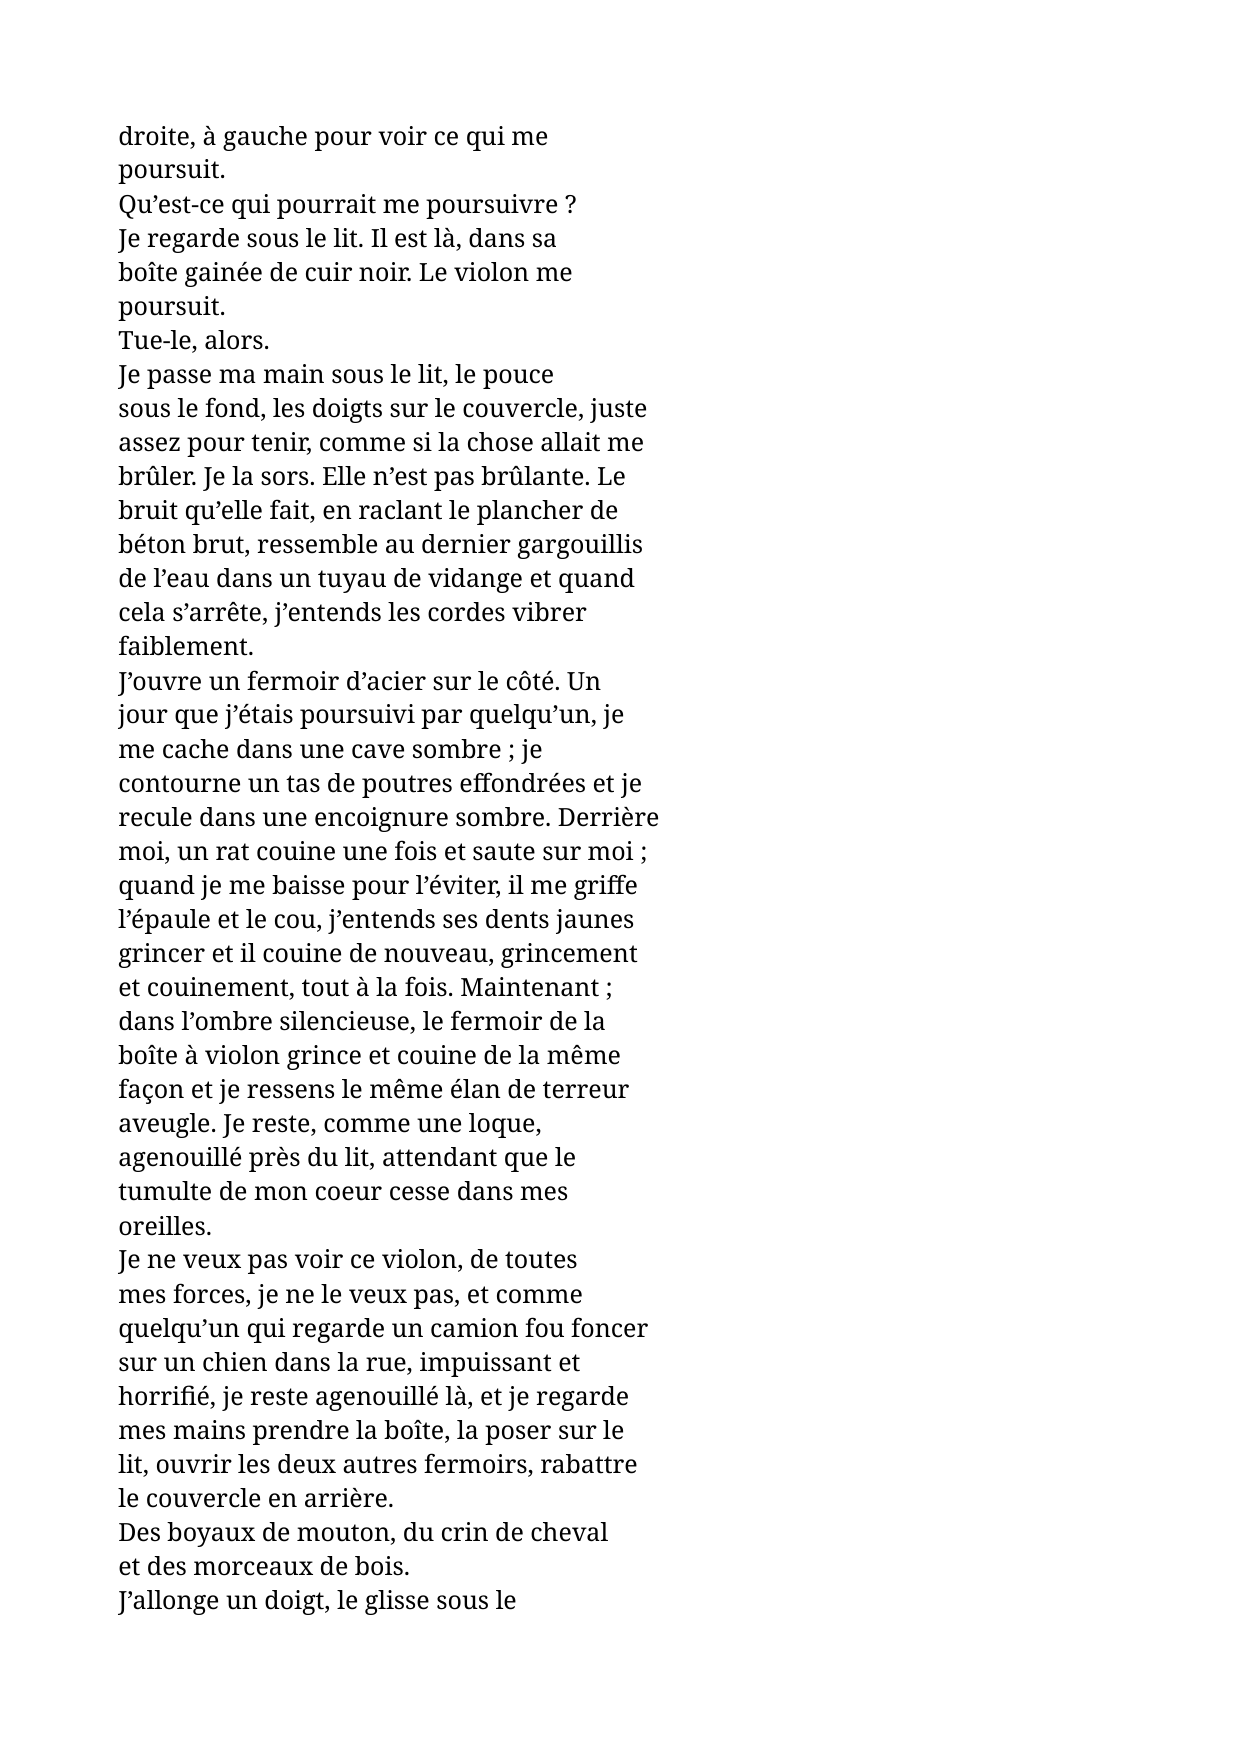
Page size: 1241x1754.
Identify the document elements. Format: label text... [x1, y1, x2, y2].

text tumulte de mon coeur cesse dans mes [118, 1174, 1122, 1208]
text mes mains prendre la boîte, la poser sur le [118, 1412, 1122, 1447]
text béton brut, ressemble au dernier gargouillis [118, 527, 1122, 561]
text le couvercle en arrière. [118, 1481, 1122, 1515]
text recule dans une encoignure sombre. Derrière [118, 799, 1122, 833]
text J’ouvre un fermoir d’acier sur le côté. Un [118, 663, 1122, 697]
text quand je me baisse pour l’éviter, il me griffe [118, 867, 1122, 902]
text Je regarde sous le lit. Il est là, dans sa [118, 220, 1122, 254]
text de l’eau dans un tuyau de vidange et quand [118, 561, 1122, 595]
text Je passe ma main sous le lit, le pouce [118, 357, 1122, 391]
text J’allonge un doigt, le glisse sous le [118, 1583, 1122, 1617]
text oreilles. [118, 1208, 1122, 1242]
text bruit qu’elle fait, en raclant le plancher de [118, 493, 1122, 527]
text Tue-le, alors. [118, 322, 1122, 357]
text sous le fond, les doigts sur le couvercle, juste [118, 391, 1122, 425]
text assez pour tenir, comme si la chose allait me [118, 425, 1122, 459]
text boîte à violon grince et couine de la même [118, 1038, 1122, 1072]
text l’épaule et le cou, j’entends ses dents jaunes [118, 902, 1122, 936]
text et des morceaux de bois. [118, 1549, 1122, 1583]
text agenouillé près du lit, attendant que le [118, 1140, 1122, 1174]
text mes forces, je ne le veux pas, et comme [118, 1276, 1122, 1310]
text jour que j’étais poursuivi par quelqu’un, je [118, 697, 1122, 731]
text et couinement, tout à la fois. Maintenant ; [118, 970, 1122, 1004]
text boîte gainée de cuir noir. Le violon me [118, 254, 1122, 288]
text Je ne veux pas voir ce violon, de toutes [118, 1242, 1122, 1276]
text faiblement. [118, 629, 1122, 663]
text Qu’est-ce qui pourrait me poursuivre ? [118, 186, 1122, 220]
text poursuit. [118, 288, 1122, 322]
text façon et je ressens le même élan de terreur [118, 1072, 1122, 1106]
text Des boyaux de mouton, du crin de cheval [118, 1515, 1122, 1549]
text brûler. Je la sors. Elle n’est pas brûlante. Le [118, 459, 1122, 493]
text poursuit. [118, 152, 1122, 186]
text sur un chien dans la rue, impuissant et [118, 1344, 1122, 1378]
text moi, un rat couine une fois et saute sur moi ; [118, 833, 1122, 867]
text lit, ouvrir les deux autres fermoirs, rabattre [118, 1447, 1122, 1481]
text quelqu’un qui regarde un camion fou foncer [118, 1310, 1122, 1344]
text dans l’ombre silencieuse, le fermoir de la [118, 1004, 1122, 1038]
text aveugle. Je reste, comme une loque, [118, 1106, 1122, 1140]
text contourne un tas de poutres effondrées et je [118, 765, 1122, 799]
text droite, à gauche pour voir ce qui me [118, 118, 1122, 152]
text horrifié, je reste agenouillé là, et je regarde [118, 1378, 1122, 1412]
text cela s’arrête, j’entends les cordes vibrer [118, 595, 1122, 629]
text grincer et il couine de nouveau, grincement [118, 936, 1122, 970]
text me cache dans une cave sombre ; je [118, 731, 1122, 765]
